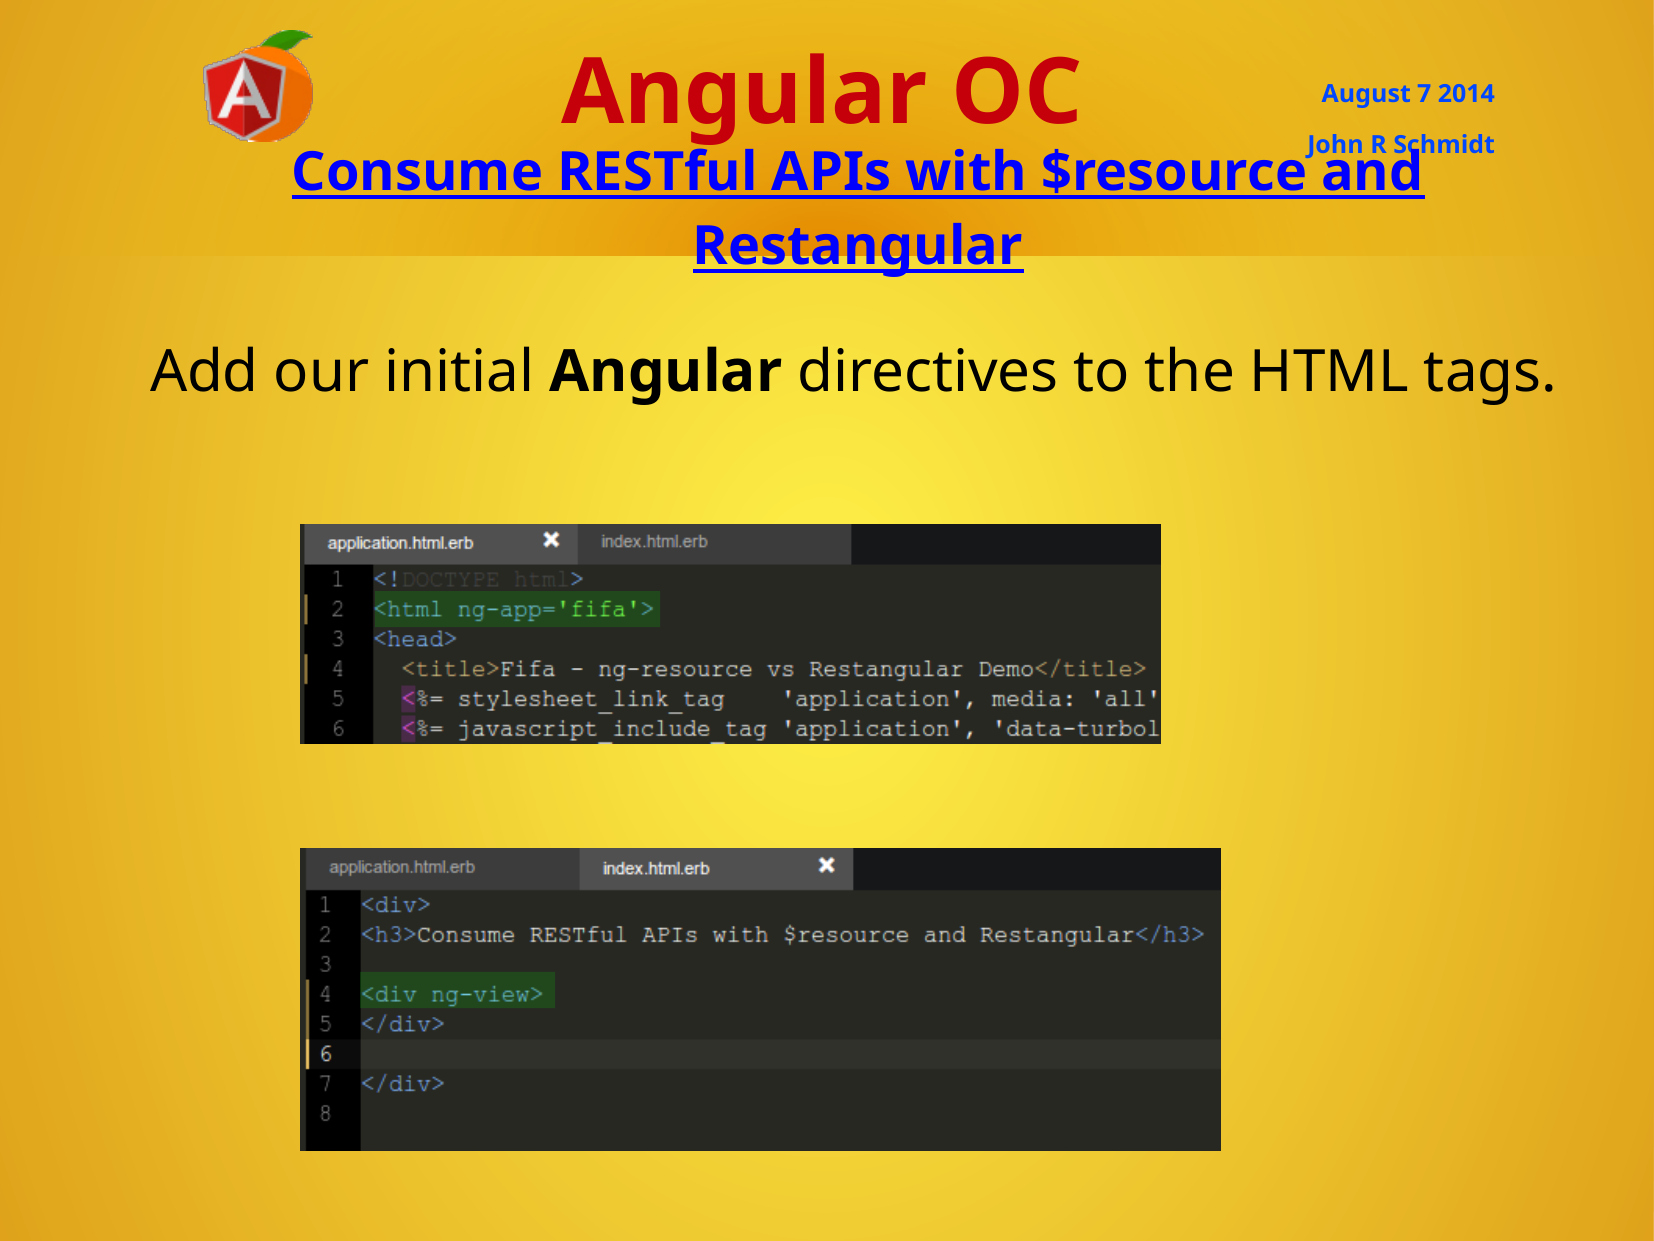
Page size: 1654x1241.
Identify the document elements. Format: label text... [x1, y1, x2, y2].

title Angular OC [560, 34, 1086, 142]
text_box August 7 2014 John R Schmidt [1260, 51, 1510, 172]
text_box Consume RESTful APIs with $resource and Restangular [150, 175, 1567, 239]
picture [300, 524, 1161, 744]
picture [300, 848, 1221, 1151]
subtitle Add our initial Angular directives to the HTML tags. [150, 308, 1579, 430]
picture [202, 30, 316, 142]
